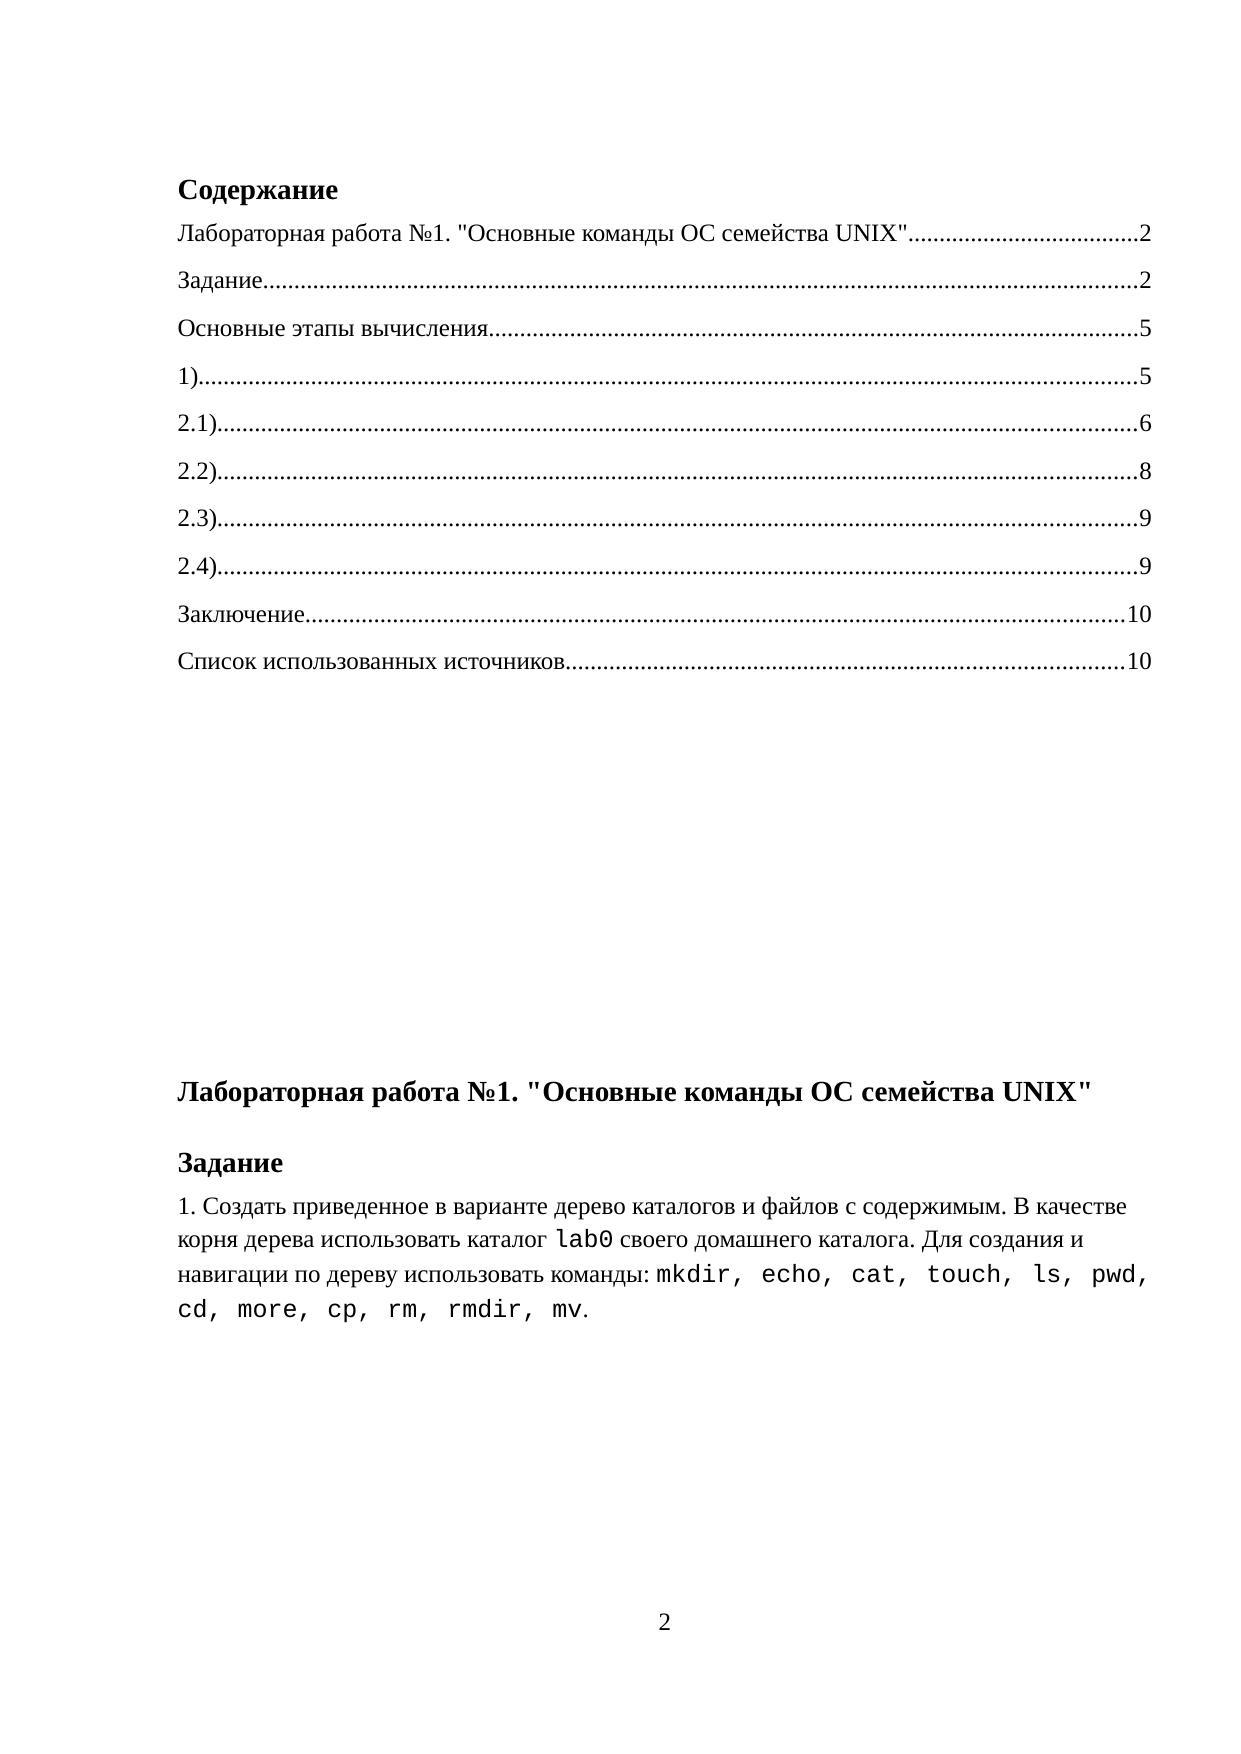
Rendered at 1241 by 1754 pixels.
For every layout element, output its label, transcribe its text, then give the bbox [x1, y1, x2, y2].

subtitle Содержание [177, 172, 1152, 205]
text 2.3) 9 [177, 503, 1152, 532]
text Лабораторная работа №1. "Основные команды OC семейства UNIX" 2 [177, 218, 1152, 247]
subtitle Лабораторная работа №1. "Основные команды OC семейства UNIX" [177, 1074, 1152, 1108]
text 1. Создать приведенное в варианте дерево каталогов и файлов с содержимым. В качестве корня дерева использовать каталог lab0 своего домашнего каталога. Для создания и навигации по дереву использовать команды: mkdir, echo, cat, touch, ls, pwd, cd, more, cp, rm, rmdir, mv. [177, 1191, 1152, 1325]
text 2.4) 9 [177, 551, 1152, 580]
text 1) 5 [177, 361, 1152, 389]
text Заключение 10 [177, 599, 1152, 627]
text Задание 2 [177, 266, 1152, 294]
subtitle Задание [177, 1145, 1152, 1179]
text 2.2) 8 [177, 456, 1152, 485]
text Основные этапы вычисления 5 [177, 313, 1152, 342]
text Список использованных источников 10 [177, 646, 1152, 675]
text 2.1) 6 [177, 408, 1152, 437]
